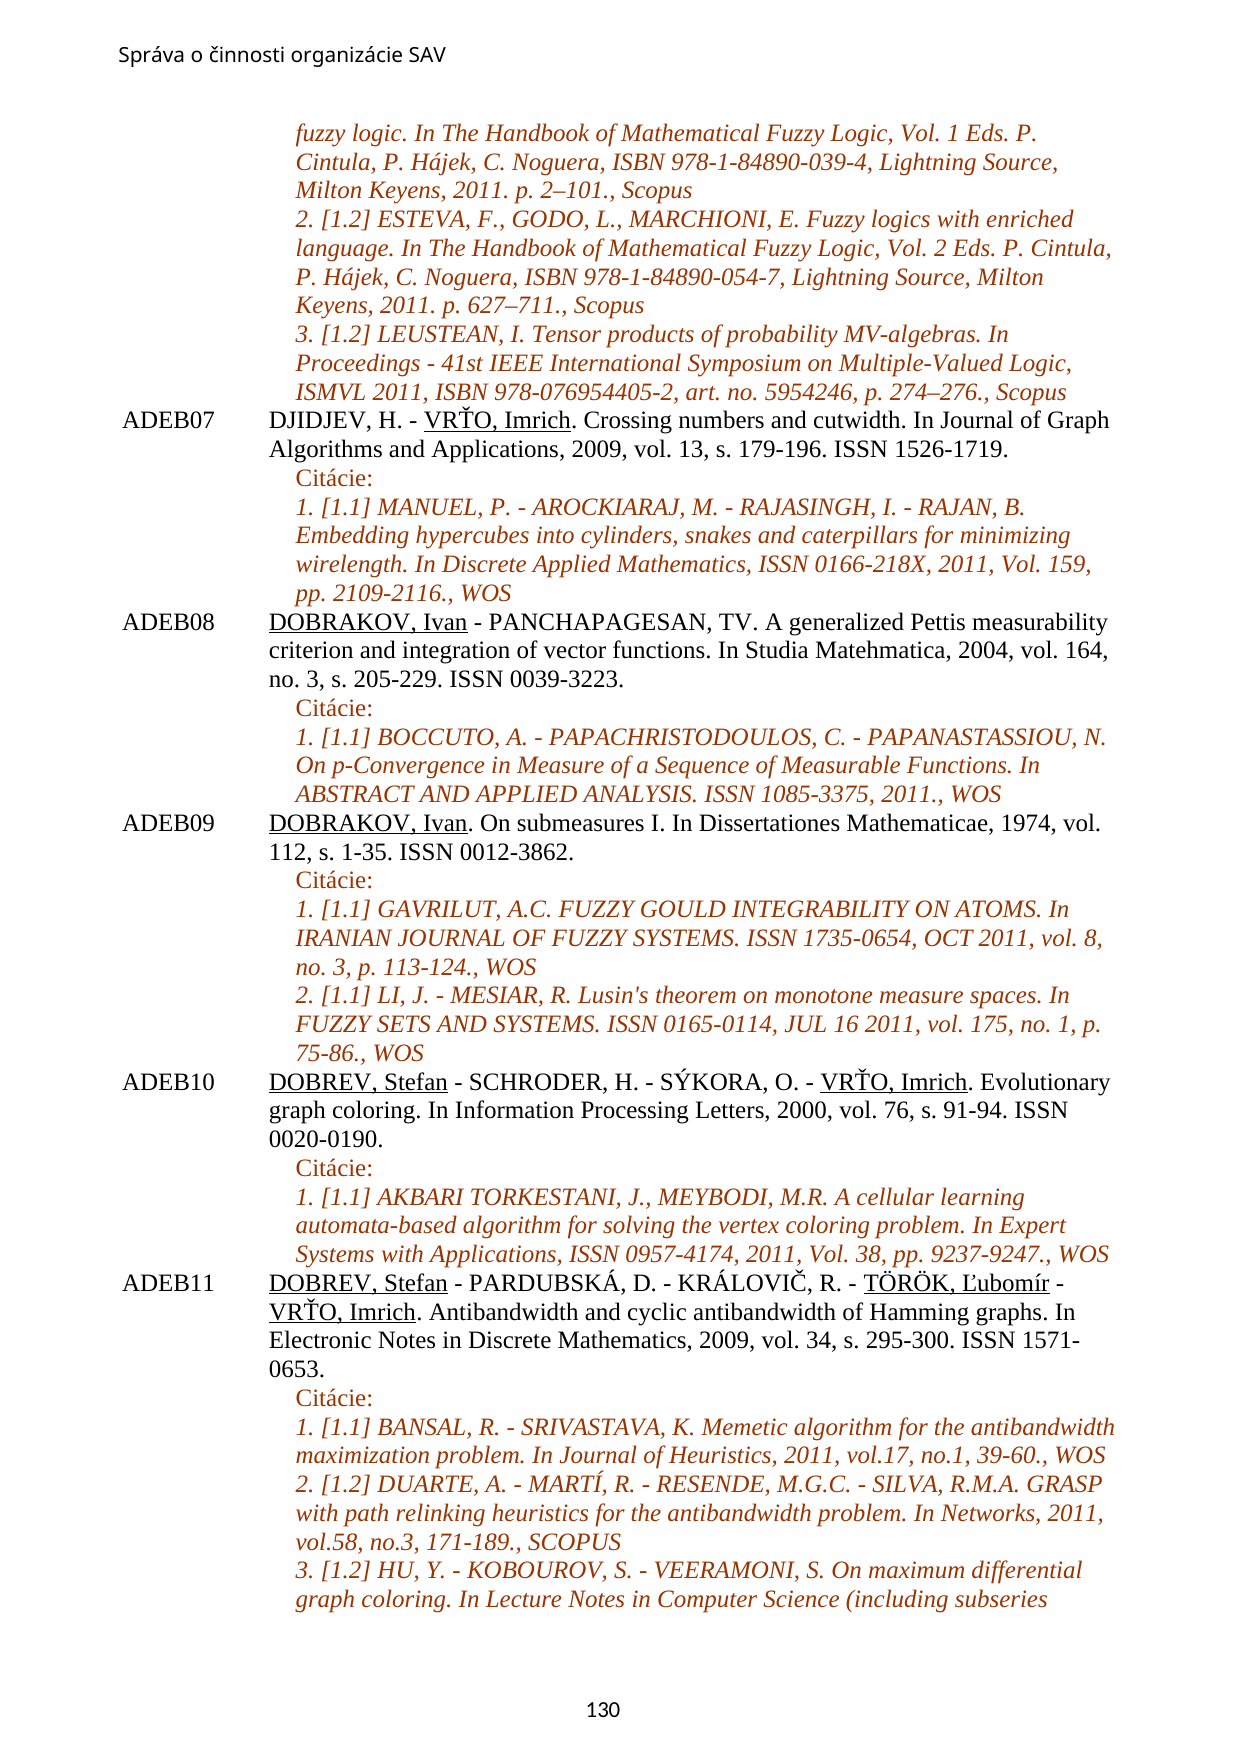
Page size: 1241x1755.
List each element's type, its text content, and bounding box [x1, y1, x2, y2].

text 1. [1.1] AKBARI TORKESTANI, J., MEYBODI, M.R. A cellular learning automata-based algorithm for solving the vertex coloring problem. In Expert Systems with Applications, ISSN 0957-4174, 2011, Vol. 38, pp. 9237-9247., WOS [295, 1182, 1122, 1268]
text 2. [1.2] ESTEVA, F., GODO, L., MARCHIONI, E. Fuzzy logics with enriched language. In The Handbook of Mathematical Fuzzy Logic, Vol. 2 Eds. P. Cintula, P. Hájek, C. Noguera, ISBN 978-1-84890-054-7, Lightning Source, Milton Keyens, 2011. p. 627–711., Scopus [295, 204, 1122, 319]
table_header DOBREV, Stefan - SCHRODER, H. - SÝKORA, O. - VRŤO, Imrich. Evolutionary graph coloring. In Information Processing Letters, 2000, vol. 76, s. 91-94. ISSN 0020-0190. [269, 1067, 1122, 1153]
table_header ADEB11 [122, 1268, 269, 1383]
text Citácie: [295, 866, 1122, 894]
text 1. [1.1] BOCCUTO, A. - PAPACHRISTODOULOS, C. - PAPANASTASSIOU, N. On p-Convergence in Measure of a Sequence of Measurable Functions. In ABSTRACT AND APPLIED ANALYSIS. ISSN 1085-3375, 2011., WOS [295, 722, 1122, 808]
text Citácie: [295, 1153, 1122, 1182]
text 2. [1.1] LI, J. - MESIAR, R. Lusin's theorem on monotone measure spaces. In FUZZY SETS AND SYSTEMS. ISSN 0165-0114, JUL 16 2011, vol. 175, no. 1, p. 75-86., WOS [295, 981, 1122, 1067]
text Citácie: [295, 463, 1122, 492]
table_header DOBREV, Stefan - PARDUBSKÁ, D. - KRÁLOVIČ, R. - TÖRÖK, Ľubomír - VRŤO, Imrich. Antibandwidth and cyclic antibandwidth of Hamming graphs. In Electronic Notes in Discrete Mathematics, 2009, vol. 34, s. 295-300. ISSN 1571-0653. [269, 1268, 1122, 1383]
text 3. [1.2] LEUSTEAN, I. Tensor products of probability MV-algebras. In Proceedings - 41st IEEE International Symposium on Multiple-Valued Logic, ISMVL 2011, ISBN 978-076954405-2, art. no. 5954246, p. 274–276., Scopus [295, 319, 1122, 406]
text 1. [1.1] MANUEL, P. - AROCKIARAJ, M. - RAJASINGH, I. - RAJAN, B. Embedding hypercubes into cylinders, snakes and caterpillars for minimizing wirelength. In Discrete Applied Mathematics, ISSN 0166-218X, 2011, Vol. 159, pp. 2109-2116., WOS [295, 492, 1122, 607]
table_header ADEB09 [122, 808, 269, 866]
text Citácie: [295, 693, 1122, 722]
table_header DOBRAKOV, Ivan - PANCHAPAGESAN, TV. A generalized Pettis measurability criterion and integration of vector functions. In Studia Matehmatica, 2004, vol. 164, no. 3, s. 205-229. ISSN 0039-3223. [269, 607, 1122, 693]
text 3. [1.2] HU, Y. - KOBOUROV, S. - VEERAMONI, S. On maximum differential graph coloring. In Lecture Notes in Computer Science (including subseries [295, 1556, 1122, 1613]
table_header DJIDJEV, H. - VRŤO, Imrich. Crossing numbers and cutwidth. In Journal of Graph Algorithms and Applications, 2009, vol. 13, s. 179-196. ISSN 1526-1719. [269, 406, 1122, 463]
text 2. [1.2] DUARTE, A. - MARTÍ, R. - RESENDE, M.G.C. - SILVA, R.M.A. GRASP with path relinking heuristics for the antibandwidth problem. In Networks, 2011, vol.58, no.3, 171-189., SCOPUS [295, 1469, 1122, 1556]
table_header ADEB07 [122, 406, 269, 463]
table_header ADEB10 [122, 1067, 269, 1153]
text Citácie: [295, 1383, 1122, 1412]
table_header ADEB08 [122, 607, 269, 693]
table_header DOBRAKOV, Ivan. On submeasures I. In Dissertationes Mathematicae, 1974, vol. 112, s. 1-35. ISSN 0012-3862. [269, 808, 1122, 866]
text 1. [1.1] BANSAL, R. - SRIVASTAVA, K. Memetic algorithm for the antibandwidth maximization problem. In Journal of Heuristics, 2011, vol.17, no.1, 39-60., WOS [295, 1412, 1122, 1469]
text 1. [1.1] GAVRILUT, A.C. FUZZY GOULD INTEGRABILITY ON ATOMS. In IRANIAN JOURNAL OF FUZZY SYSTEMS. ISSN 1735-0654, OCT 2011, vol. 8, no. 3, p. 113-124., WOS [295, 894, 1122, 981]
text fuzzy logic. In The Handbook of Mathematical Fuzzy Logic, Vol. 1 Eds. P. Cintula, P. Hájek, C. Noguera, ISBN 978-1-84890-039-4, Lightning Source, Milton Keyens, 2011. p. 2–101., Scopus [295, 118, 1122, 204]
